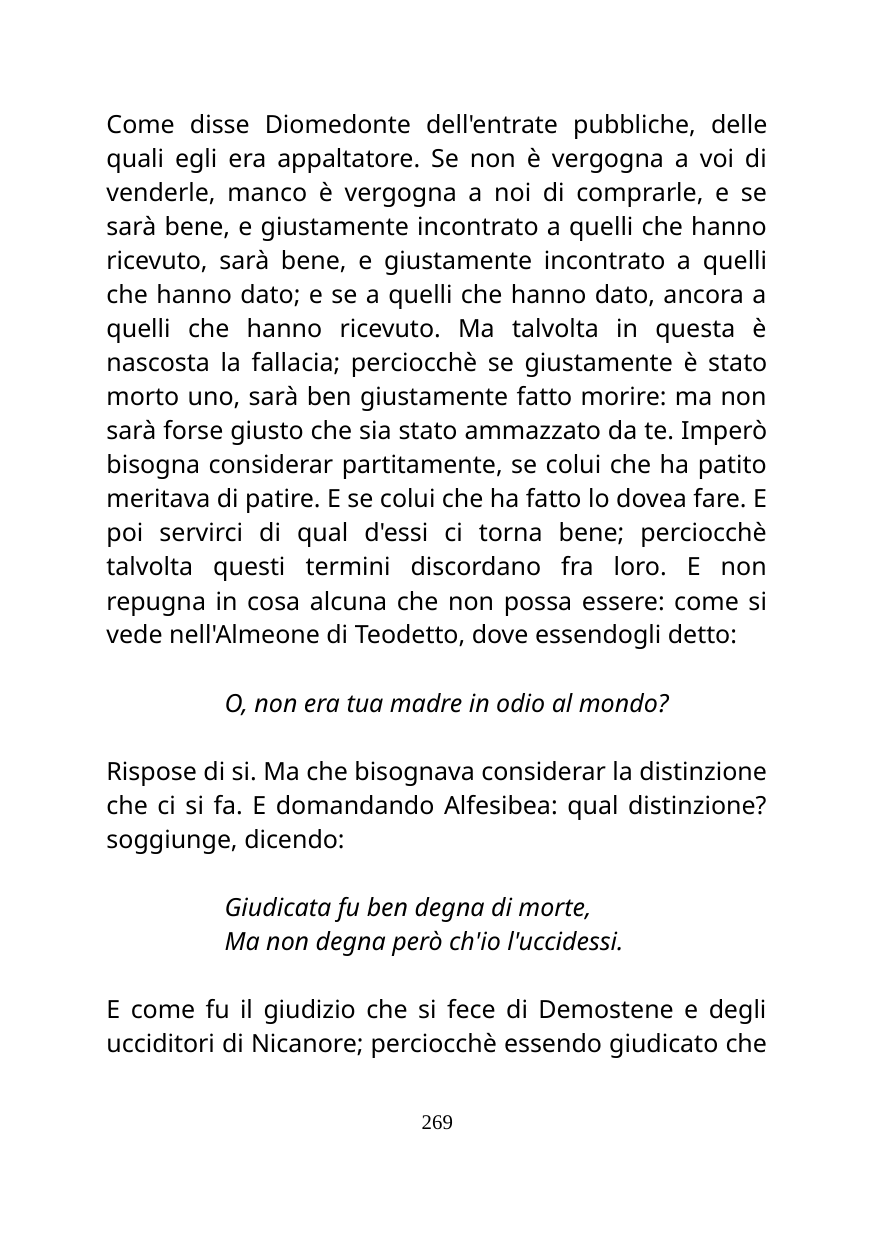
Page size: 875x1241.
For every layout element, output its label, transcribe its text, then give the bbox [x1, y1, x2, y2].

text E come fu il giudizio che si fece di Demostene e degli ucciditori di Nicanore; perciocchè essendo giudicato che [106, 992, 768, 1060]
text Rispose di si. Ma che bisognava considerar la distinzione che ci si fa. E domandando Alfesibea: qual distinzione? soggiunge, dicendo: [106, 753, 768, 856]
text Ma non degna però ch'io l'uccidessi. [106, 924, 768, 958]
text Come disse Diomedonte dell'entrate pubbliche, delle quali egli era appaltatore. Se non è vergogna a voi di venderle, manco è vergogna a noi di comprarle, e se sarà bene, e giustamente incontrato a quelli che hanno ricevuto, sarà bene, e giustamente incontrato a quelli che hanno dato; e se a quelli che hanno dato, ancora a quelli che hanno ricevuto. Ma talvolta in questa è nascosta la fallacia; perciocchè se giustamente è stato morto uno, sarà ben giustamente fatto morire: ma non sarà forse giusto che sia stato ammazzato da te. Imperò bisogna considerar partitamente, se colui che ha patito meritava di patire. E se colui che ha fatto lo dovea fare. E poi servirci di qual d'essi ci torna bene; perciocchè talvolta questi termini discordano fra loro. E non repugna in cosa alcuna che non possa essere: come si vede nell'Almeone di Teodetto, dove essendogli detto: [106, 106, 768, 651]
text O, non era tua madre in odio al mondo? [106, 685, 768, 719]
text Giudicata fu ben degna di morte, [106, 890, 768, 924]
